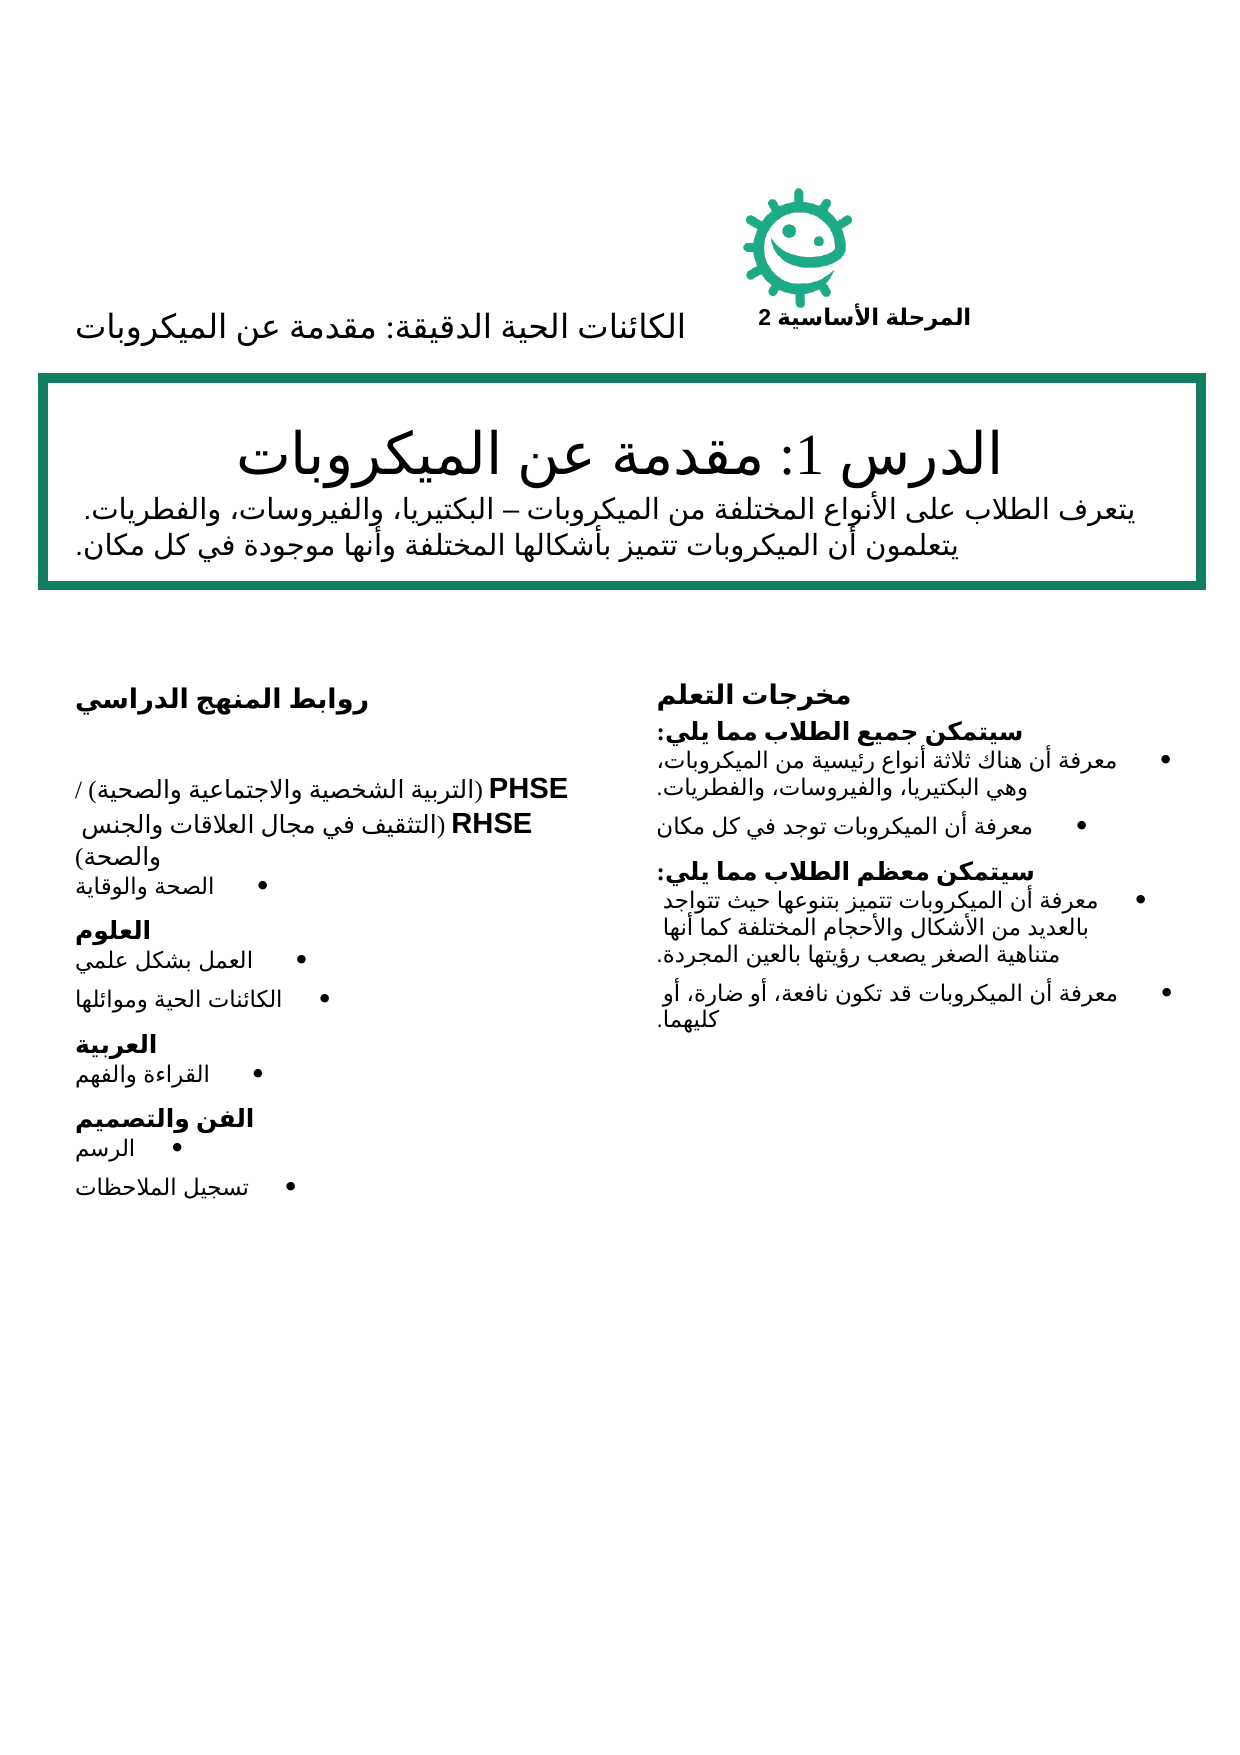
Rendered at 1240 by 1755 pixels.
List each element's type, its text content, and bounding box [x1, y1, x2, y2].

list الكائنات الحية وموائلها [75, 986, 546, 1013]
subtitle PHSE (التربية الشخصية والاجتماعية والصحية) / RHSE (التثقيف في مجال العلاقات والجنس والصحة) [75, 771, 583, 871]
list العمل بشكل علمي [75, 947, 546, 974]
list الرسم [75, 1135, 546, 1162]
list معرفة أن هناك ثلاثة أنواع رئيسية من الميكروبات، وهي البكتيريا، والفيروسات، والفطريات. [657, 747, 1164, 801]
subtitle الكائنات الحية الدقيقة: مقدمة عن الميكروبات [75, 189, 1164, 345]
subtitle الفن والتصميم [75, 1104, 583, 1133]
subtitle روابط المنهج الدراسي [75, 683, 583, 715]
list معرفة أن الميكروبات تتميز بتنوعها حيث تتواجد بالعديد من الأشكال والأحجام المختلفة كما أنها متناهية الصغر يصعب رؤيتها بالعين المجردة. [657, 887, 1164, 967]
subtitle الدرس 1: مقدمة عن الميكروبات [75, 420, 1164, 487]
list تسجيل الملاحظات [75, 1174, 546, 1201]
subtitle العربية [75, 1030, 583, 1059]
text يتعرف الطلاب على الأنواع المختلفة من الميكروبات – البكتيريا، والفيروسات، والفطريات. يتعلمون أن الميكروبات تتميز بأشكالها المختلفة وأنها موجودة في كل مكان. [75, 492, 1164, 561]
list معرفة أن الميكروبات قد تكون نافعة، أو ضارة، أو كليهما. [657, 979, 1164, 1033]
subtitle سيتمكن جميع الطلاب مما يلي: [657, 717, 1164, 746]
subtitle سيتمكن معظم الطلاب مما يلي: [657, 857, 1164, 886]
subtitle العلوم [75, 916, 583, 945]
list القراءة والفهم [75, 1061, 546, 1087]
subtitle مخرجات التعلم [657, 679, 1164, 711]
list معرفة أن الميكروبات توجد في كل مكان [657, 813, 1164, 840]
list الصحة والوقاية [75, 873, 546, 899]
